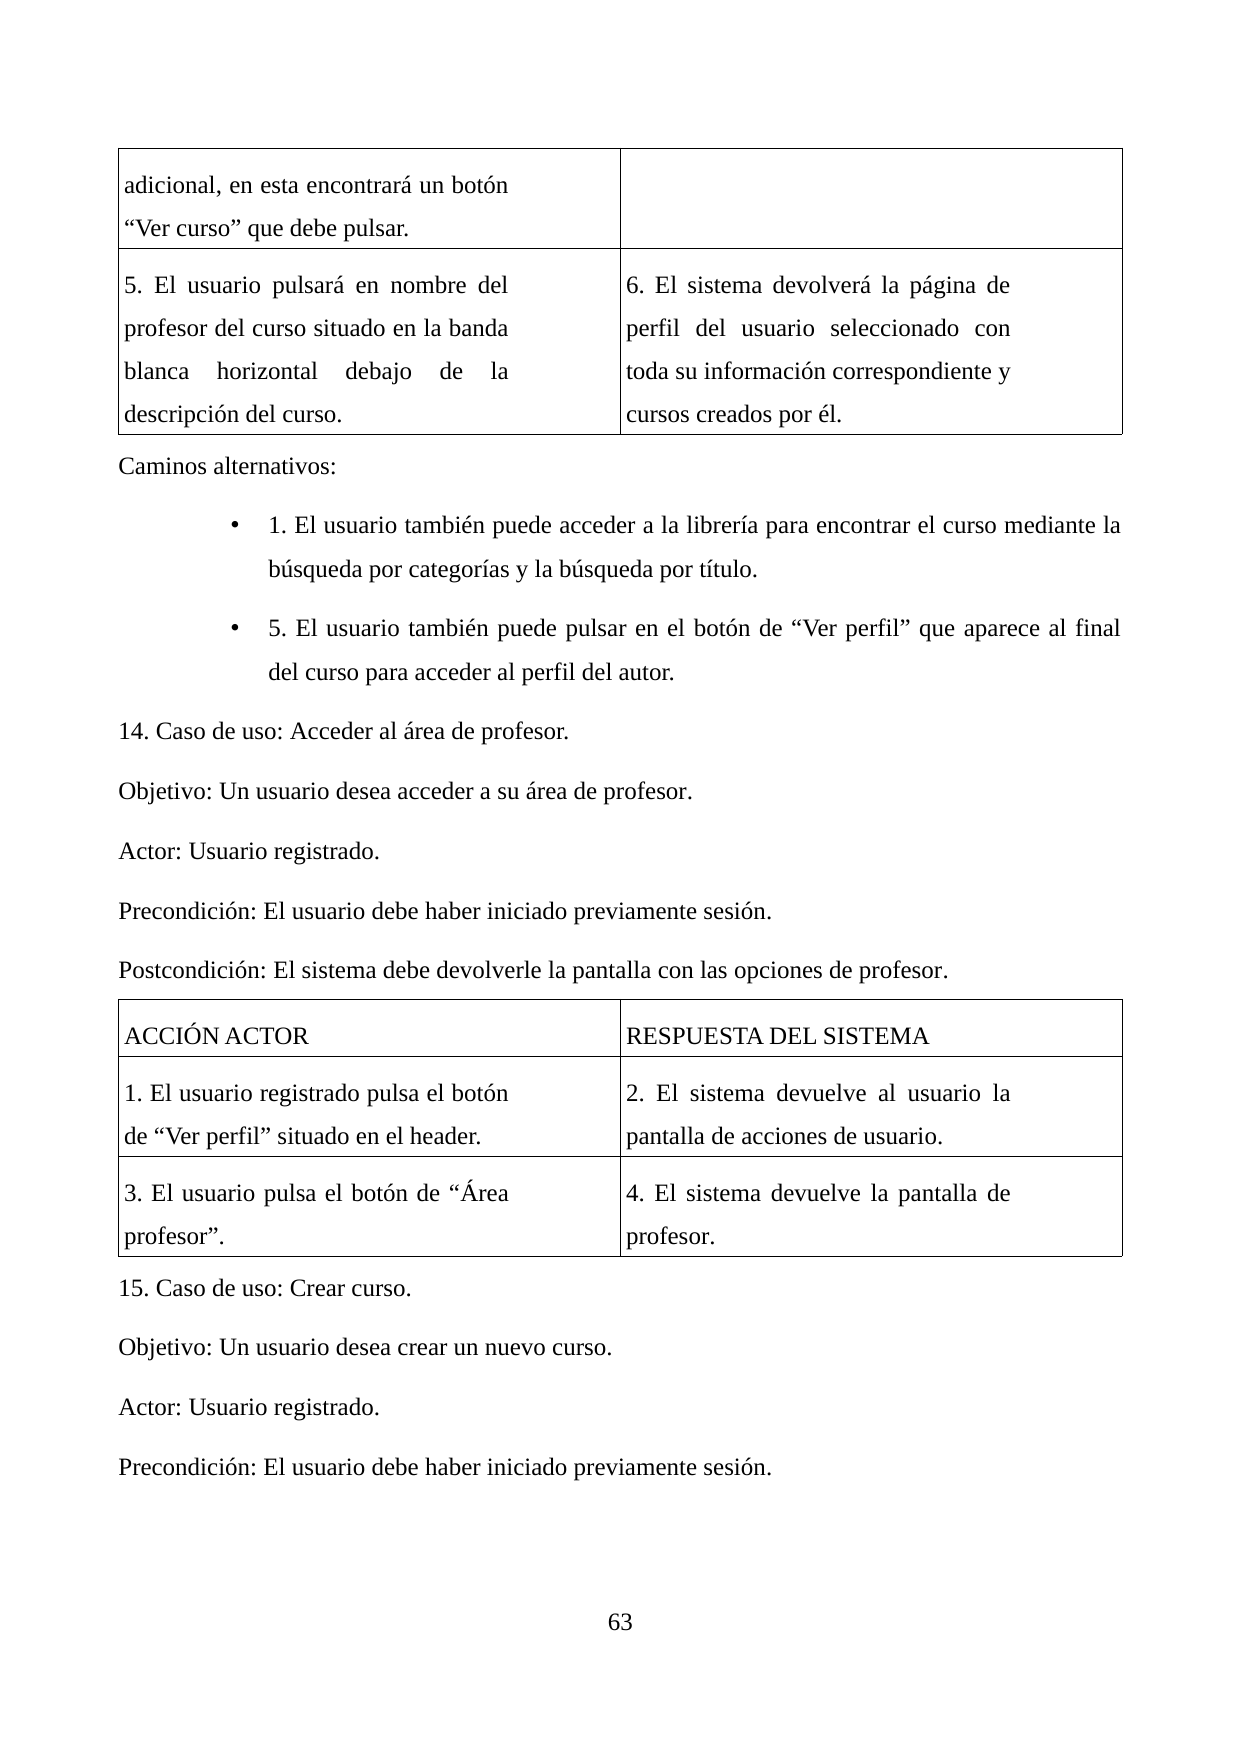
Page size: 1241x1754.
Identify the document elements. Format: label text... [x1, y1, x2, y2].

text Objetivo: Un usuario desea acceder a su área de profesor. [118, 776, 1017, 805]
table_cell 5. El usuario pulsará en nombre del profesor del curso situado en la banda blanca horizontal debajo de la descripción del curso. [119, 249, 620, 434]
list 1. El usuario también puede acceder a la librería para encontrar el curso mediante la búsqueda por categorías y la búsqueda por título. [231, 511, 1122, 582]
text Objetivo: Un usuario desea crear un nuevo curso. [118, 1332, 1017, 1361]
table_cell [621, 149, 1122, 248]
table_cell adicional, en esta encontrará un botón “Ver curso” que debe pulsar. [119, 149, 620, 248]
text Caminos alternativos: [118, 451, 1017, 479]
table_cell 1. El usuario registrado pulsa el botón de “Ver perfil” situado en el header. [119, 1057, 620, 1156]
text 14. Caso de uso: Acceder al área de profesor. [118, 716, 1017, 745]
table_cell 2. El sistema devuelve al usuario la pantalla de acciones de usuario. [621, 1057, 1122, 1156]
table_header RESPUESTA DEL SISTEMA [621, 1000, 1122, 1056]
text Postcondición: El sistema debe devolverle la pantalla con las opciones de profesor. [118, 956, 1017, 984]
text Precondición: El usuario debe haber iniciado previamente sesión. [118, 1452, 1017, 1481]
table_cell 6. El sistema devolverá la página de perfil del usuario seleccionado con toda su información correspondiente y cursos creados por él. [621, 249, 1122, 434]
text 15. Caso de uso: Crear curso. [118, 1273, 1017, 1301]
table_header ACCIÓN ACTOR [119, 1000, 620, 1056]
text Actor: Usuario registrado. [118, 836, 1017, 865]
text Precondición: El usuario debe haber iniciado previamente sesión. [118, 896, 1017, 924]
table_cell 3. El usuario pulsa el botón de “Área profesor”. [119, 1157, 620, 1256]
table_cell 4. El sistema devuelve la pantalla de profesor. [621, 1157, 1122, 1256]
text Actor: Usuario registrado. [118, 1392, 1017, 1421]
list 5. El usuario también puede pulsar en el botón de “Ver perfil” que aparece al final del curso para acceder al perfil del autor. [231, 613, 1122, 685]
